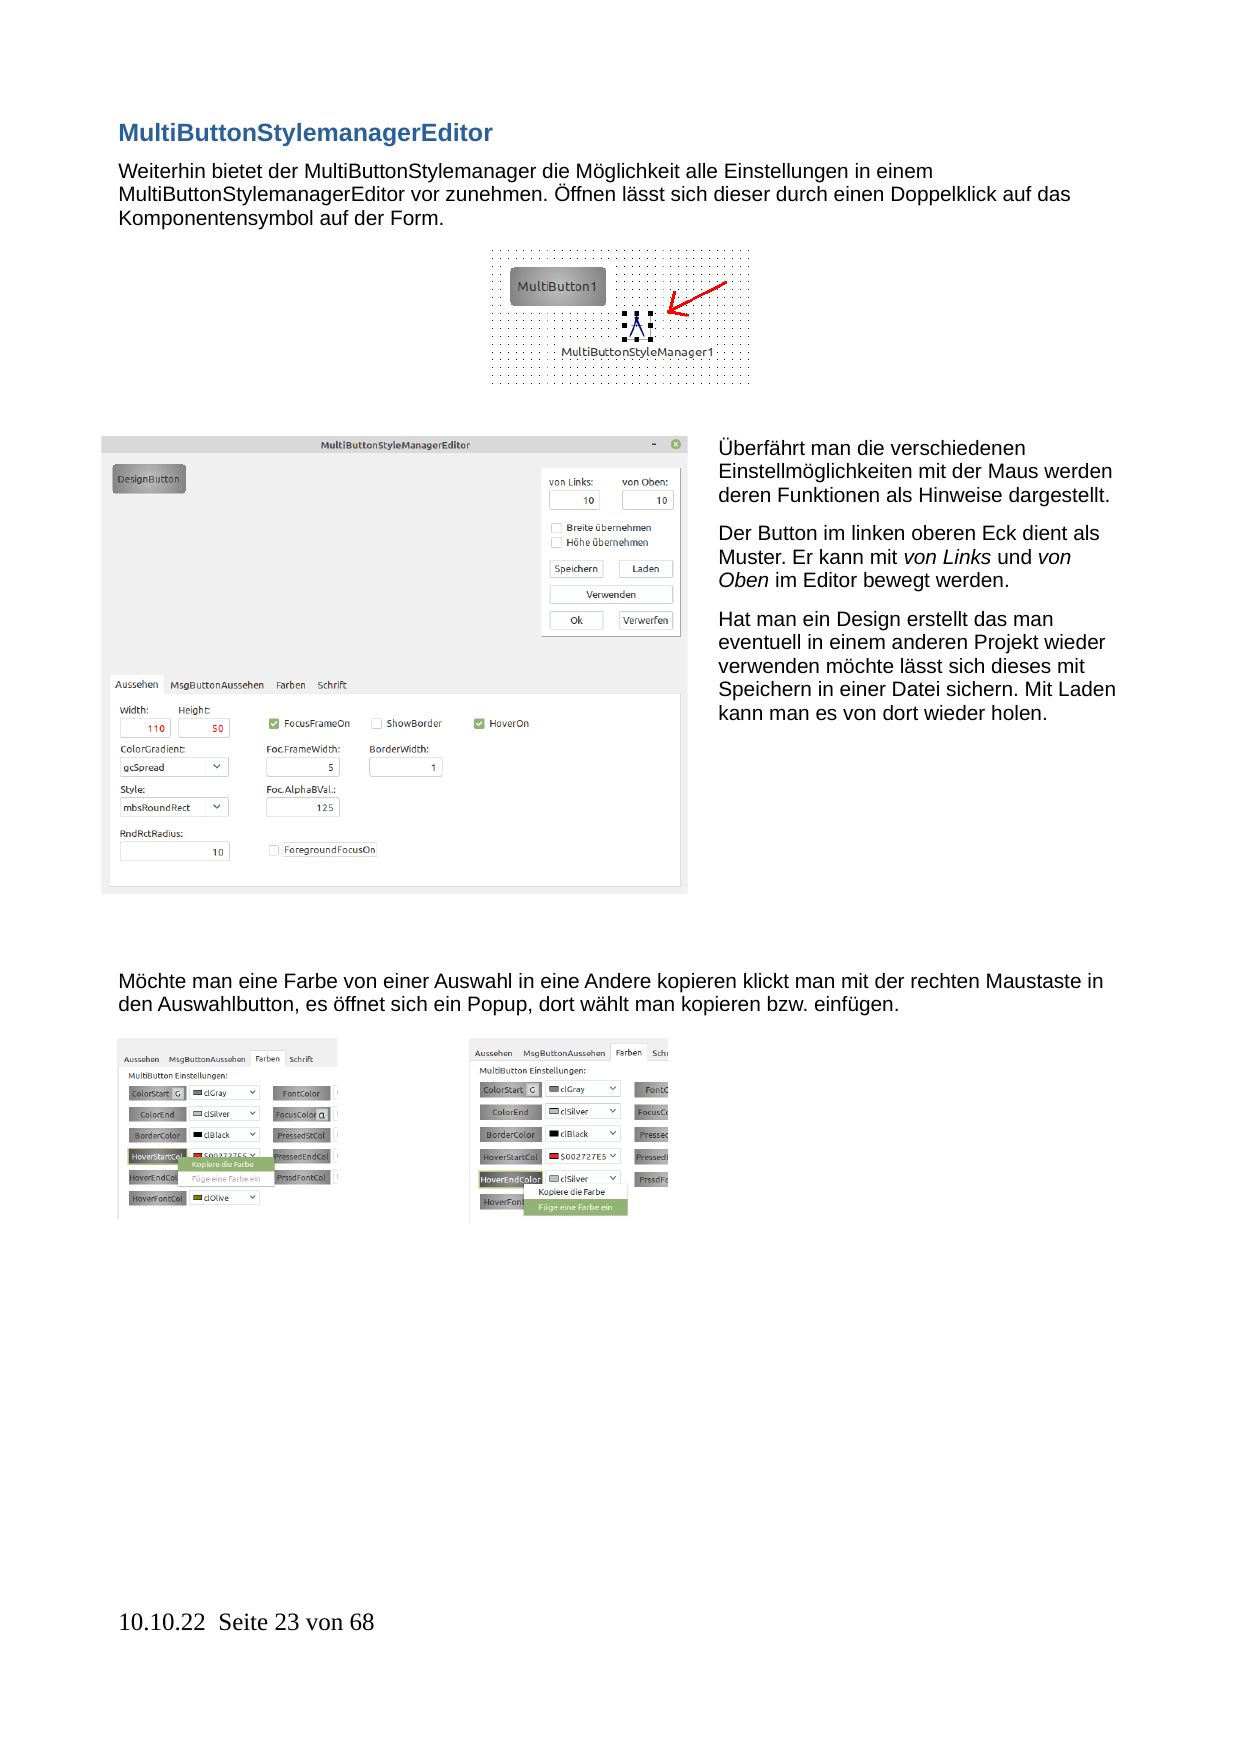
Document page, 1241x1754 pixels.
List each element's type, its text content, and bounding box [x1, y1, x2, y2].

picture [101, 436, 688, 894]
picture [116, 1038, 338, 1219]
text Hat man ein Design erstellt das man eventuell in einem anderen Projekt wieder verwenden möchte lässt sich dieses mit Speichern in einer Datei sichern. Mit Laden kann man es von dort wieder holen. [688, 607, 1122, 725]
text Möchte man eine Farbe von einer Auswahl in eine Andere kopieren klickt man mit der rechten Maustaste in den Auswahlbutton, es öffnet sich ein Popup, dort wählt man kopieren bzw. einfügen. [118, 969, 1122, 1017]
text Der Button im linken oberen Eck dient als Muster. Er kann mit von Links und von Oben im Editor bewegt werden. [688, 522, 1122, 592]
text Weiterhin bietet der MultiButtonStylemanager die Möglichkeit alle Einstellungen in einem MultiButtonStylemanagerEditor vor zunehmen. Öffnen lässt sich dieser durch einen Doppelklick auf das Komponentensymbol auf der Form. [118, 159, 1122, 230]
text Überfährt man die verschiedenen Einstellmöglichkeiten mit der Maus werden deren Funktionen als Hinweise dargestellt. [688, 436, 1122, 507]
picture [489, 245, 751, 390]
subtitle MultiButtonStylemanagerEditor [118, 118, 1122, 147]
picture [468, 1038, 668, 1224]
